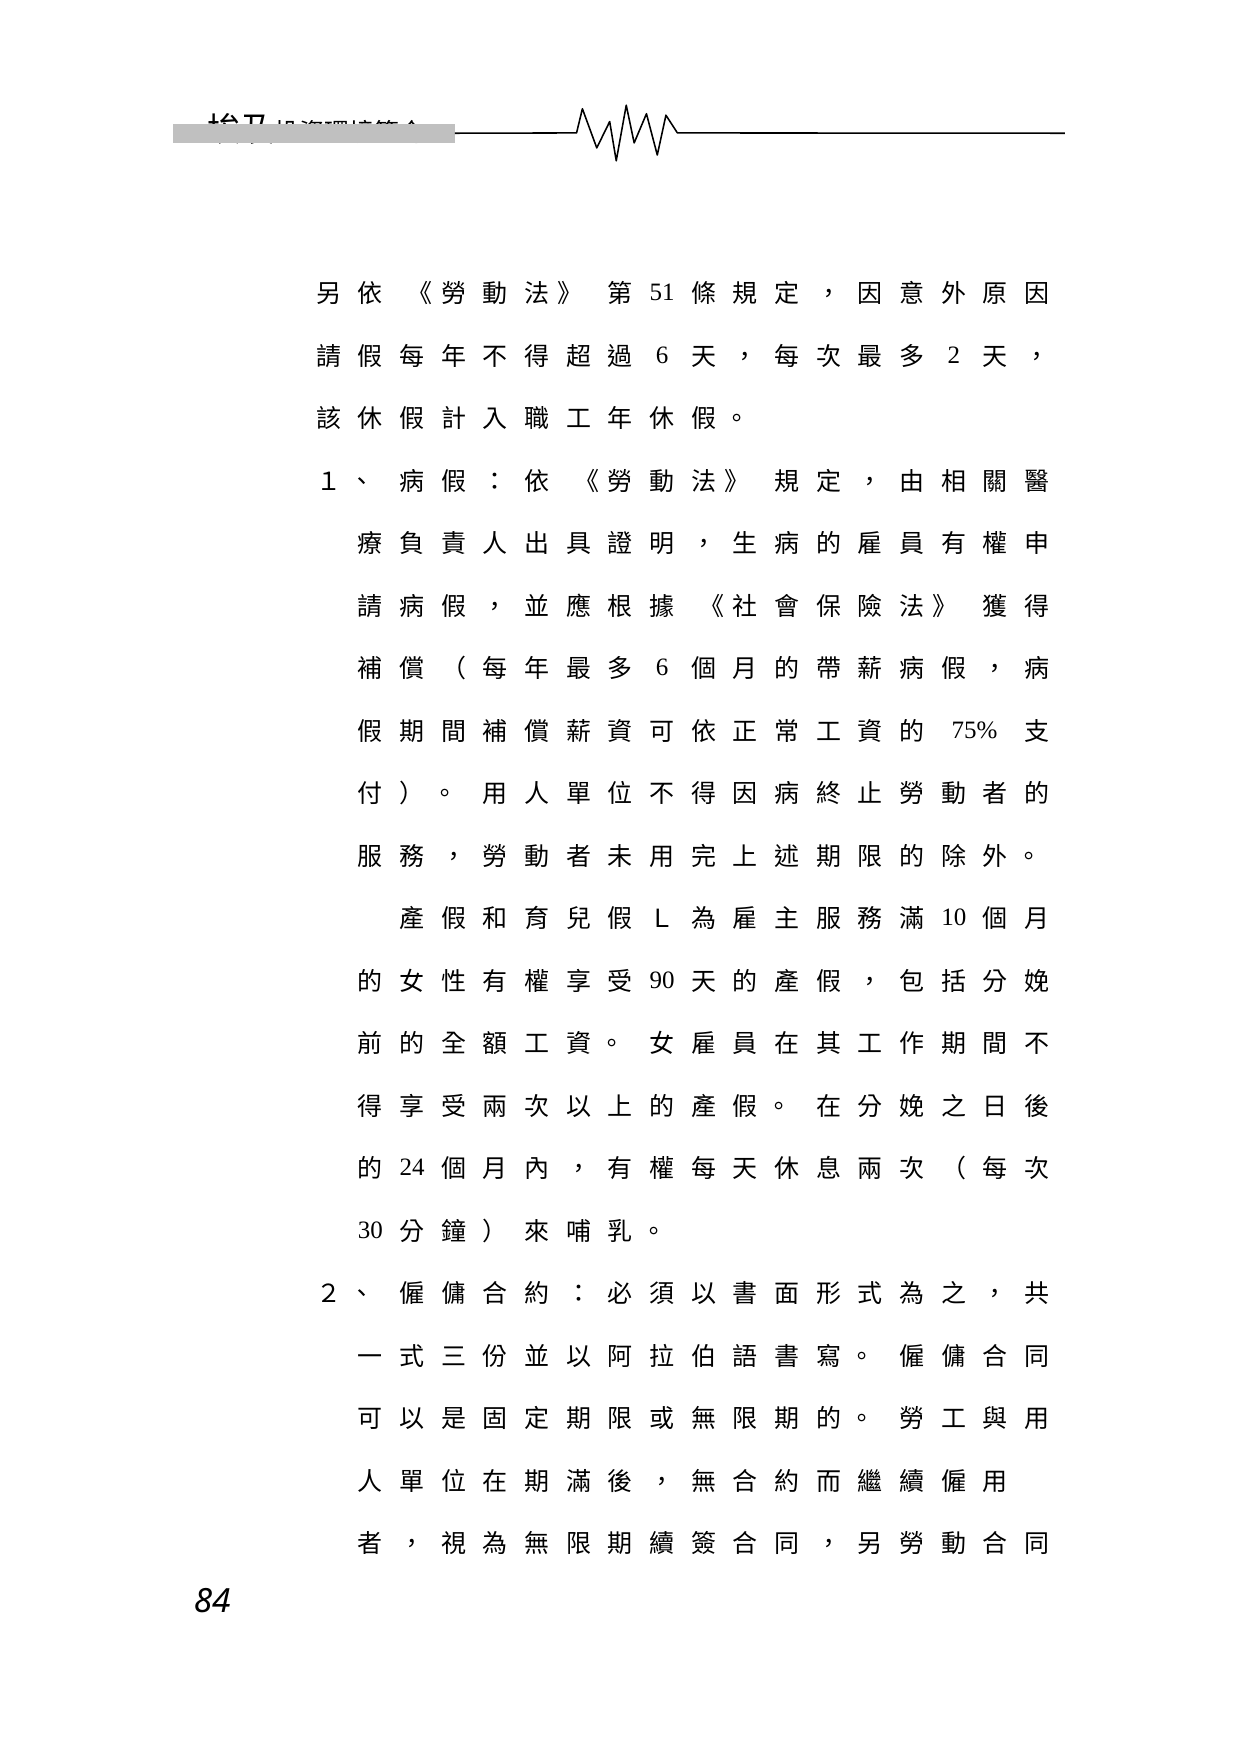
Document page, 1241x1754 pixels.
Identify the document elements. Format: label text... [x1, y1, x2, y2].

text ２、僱傭合約：必須以書面形式為之，共一式三份並以阿拉伯語書寫。僱傭合同可以是固定期限或無限期的。勞工與用人單位在期滿後，無合約而繼續僱用者，視為無限期續簽合同，另勞動合同 [281, 1250, 1058, 1563]
text 另依《勞動法》第51條規定，因意外原因請假每年不得超過6天，每次最多2天，該休假計入職工年休假。 [286, 250, 1058, 438]
text 產假和育兒假Ｌ為雇主服務滿10個月的女性有權享受90天的產假，包括分娩前的全額工資。女雇員在其工作期間不得享受兩次以上的產假。在分娩之日後的24個月內，有權每天休息兩次（每次30分鐘）來哺乳。 [330, 875, 1058, 1250]
text １、病假：依《勞動法》規定，由相關醫療負責人出具證明，生病的雇員有權申請病假，並應根據《社會保險法》獲得補償（每年最多6個月的帶薪病假，病假期間補償薪資可依正常工資的75%支付）。用人單位不得因病終止勞動者的服務，勞動者未用完上述期限的除外。 [281, 438, 1058, 875]
